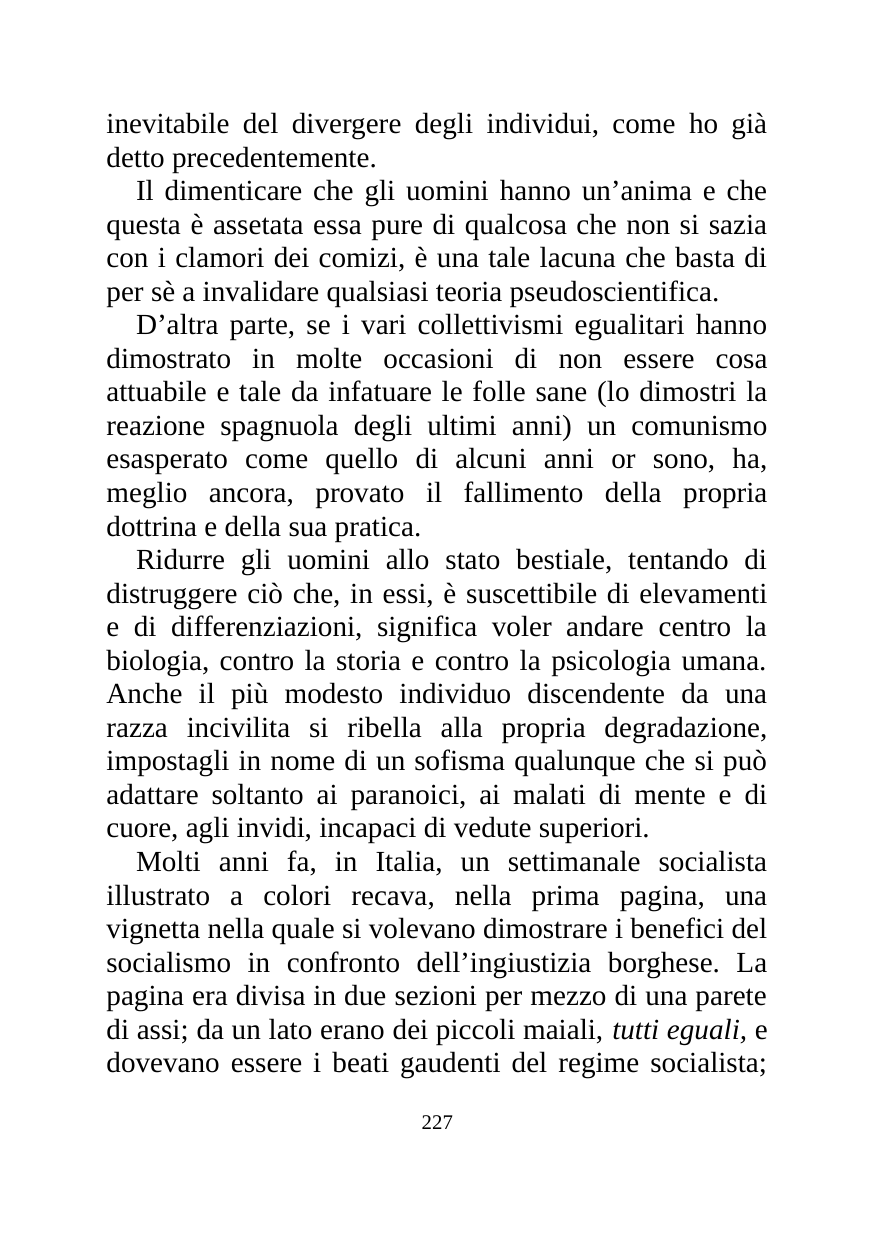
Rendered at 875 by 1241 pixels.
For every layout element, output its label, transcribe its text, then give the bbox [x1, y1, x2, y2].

text Il dimenticare che gli uomini hanno un’anima e che questa è assetata essa pure di qualcosa che non si sazia con i clamori dei comizi, è una tale lacuna che basta di per sè a invalidare qualsiasi teoria pseudoscientifica. [106, 173, 768, 307]
text inevitabile del divergere degli individui, come ho già detto precedentemente. [106, 106, 768, 173]
text Molti anni fa, in Italia, un settimanale socialista illustrato a colori recava, nella prima pagina, una vignetta nella quale si volevano dimostrare i benefici del socialismo in confronto dell’ingiustizia borghese. La pagina era divisa in due sezioni per mezzo di una parete di assi; da un lato erano dei piccoli maiali, tutti eguali, e dovevano essere i beati gaudenti del regime socialista; [106, 844, 768, 1079]
text Ridurre gli uomini allo stato bestiale, tentando di distruggere ciò che, in essi, è suscettibile di elevamenti e di differenziazioni, significa voler andare centro la biologia, contro la storia e contro la psicologia umana. Anche il più modesto individuo discendente da una razza incivilita si ribella alla propria degradazione, impostagli in nome di un sofisma qualunque che si può adattare soltanto ai paranoici, ai malati di mente e di cuore, agli invidi, incapaci di vedute superiori. [106, 542, 768, 844]
text D’altra parte, se i vari collettivismi egualitari hanno dimostrato in molte occasioni di non essere cosa attuabile e tale da infatuare le folle sane (lo dimostri la reazione spagnuola degli ultimi anni) un comunismo esasperato come quello di alcuni anni or sono, ha, meglio ancora, provato il fallimento della propria dottrina e della sua pratica. [106, 307, 768, 542]
